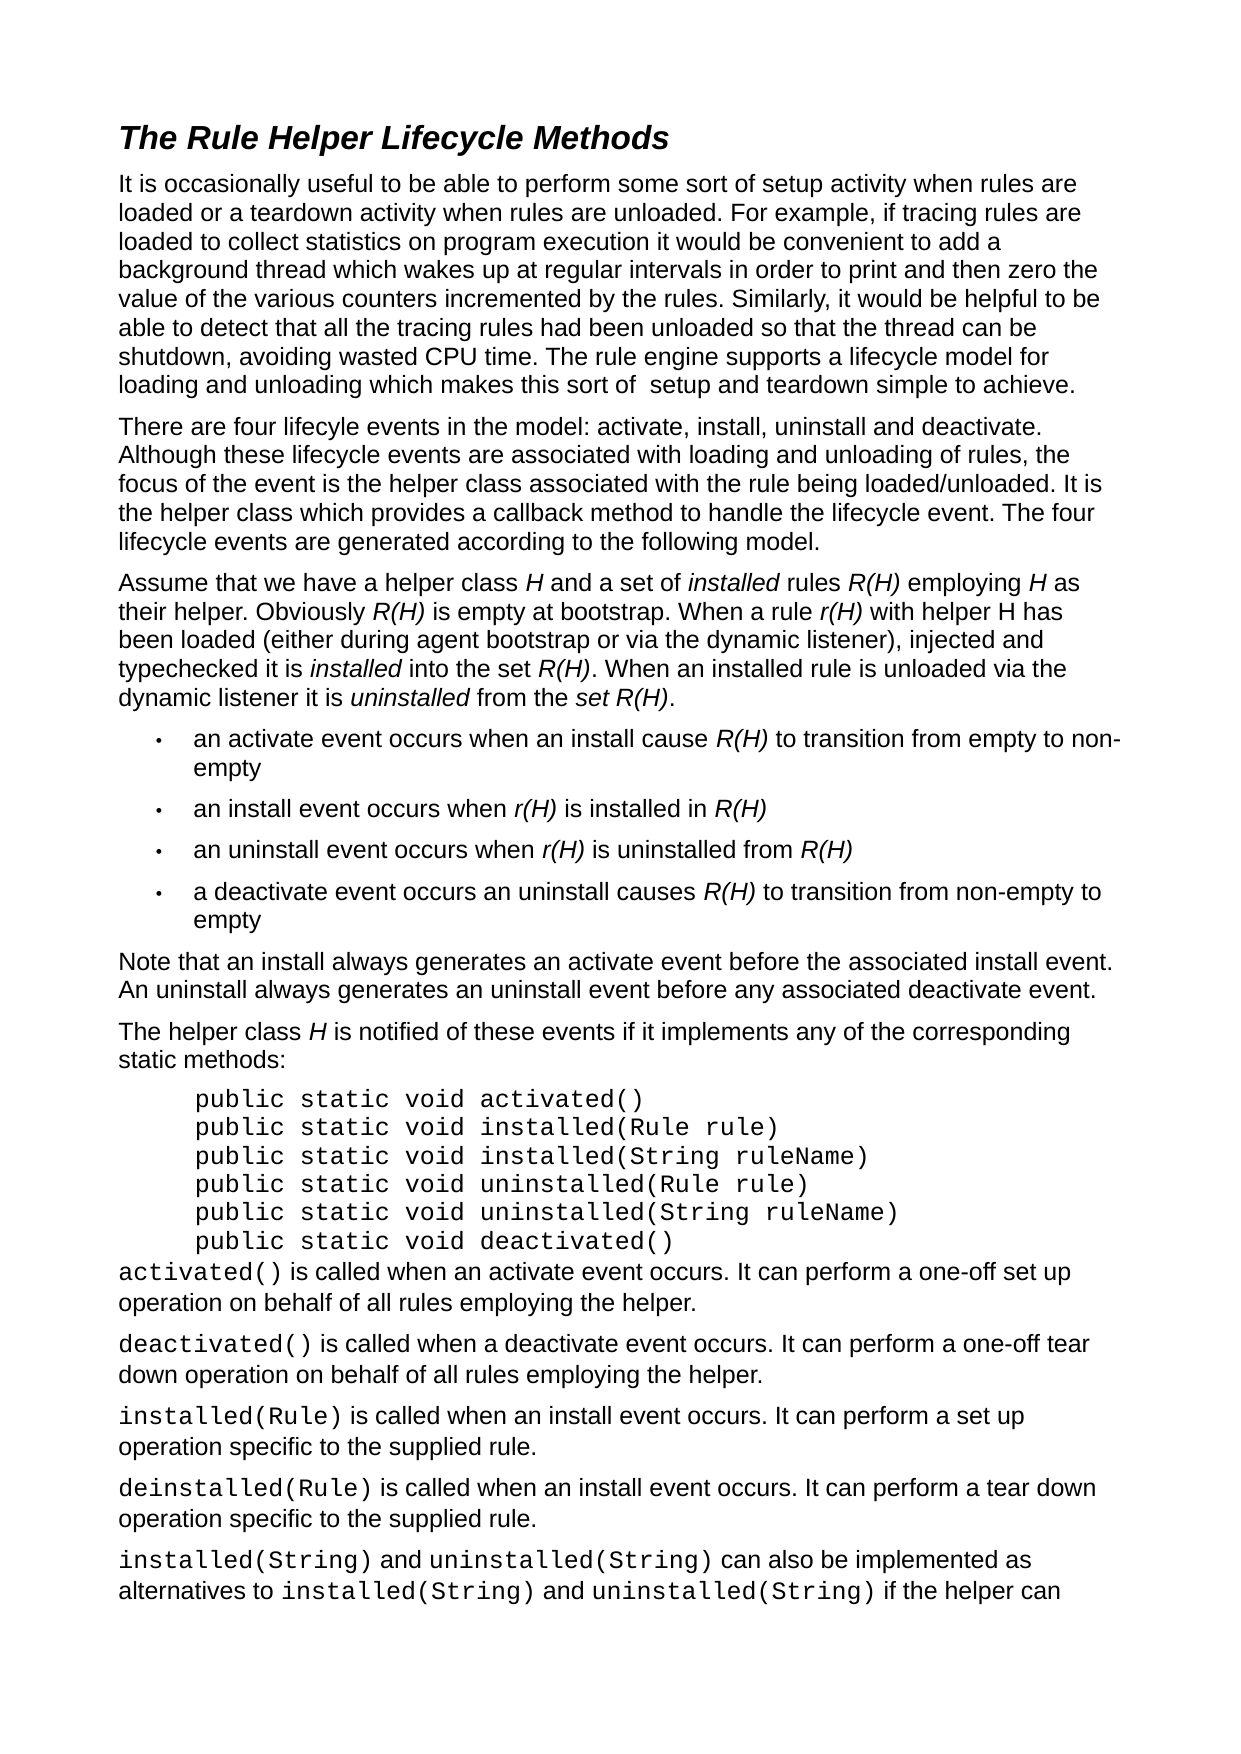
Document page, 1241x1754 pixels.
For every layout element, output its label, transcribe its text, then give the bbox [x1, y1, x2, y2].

text public static void activated() public static void installed(Rule rule) public static void installed(String ruleName) public static void uninstalled(Rule rule) public static void uninstalled(String ruleName) public static void deactivated() [194, 1087, 1122, 1257]
text activated() is called when an activate event occurs. It can perform a one-off set up operation on behalf of all rules employing the helper. [118, 1257, 1122, 1316]
text Note that an install always generates an activate event before the associated install event. An uninstall always generates an uninstall event before any associated deactivate event. [118, 947, 1122, 1004]
text installed(Rule) is called when an install event occurs. It can perform a set up operation specific to the supplied rule. [118, 1401, 1122, 1461]
subtitle The Rule Helper Lifecycle Methods [118, 118, 1122, 157]
text installed(String) and uninstalled(String) can also be implemented as alternatives to installed(String) and uninstalled(String) if the helper can [118, 1545, 1122, 1607]
list an uninstall event occurs when r(H) is uninstalled from R(H) [156, 835, 1122, 864]
text Assume that we have a helper class H and a set of installed rules R(H) employing H as their helper. Obviously R(H) is empty at bootstrap. When a rule r(H) with helper H has been loaded (either during agent bootstrap or via the dynamic listener), injected and typechecked it is installed into the set R(H). When an installed rule is unloaded via the dynamic listener it is uninstalled from the set R(H). [118, 568, 1122, 712]
text It is occasionally useful to be able to perform some sort of setup activity when rules are loaded or a teardown activity when rules are unloaded. For example, if tracing rules are loaded to collect statistics on program execution it would be convenient to add a background thread which wakes up at regular intervals in order to print and then zero the value of the various counters incremented by the rules. Similarly, it would be helpful to be able to detect that all the tracing rules had been unloaded so that the thread can be shutdown, avoiding wasted CPU time. The rule engine supports a lifecycle model for loading and unloading which makes this sort of setup and teardown simple to achieve. [118, 169, 1122, 399]
text There are four lifecyle events in the model: activate, install, uninstall and deactivate. Although these lifecycle events are associated with loading and unloading of rules, the focus of the event is the helper class associated with the rule being loaded/unloaded. It is the helper class which provides a callback method to handle the lifecycle event. The four lifecycle events are generated according to the following model. [118, 412, 1122, 555]
list an activate event occurs when an install cause R(H) to transition from empty to non-empty [156, 724, 1122, 782]
list a deactivate event occurs an uninstall causes R(H) to transition from non-empty to empty [156, 877, 1122, 934]
text deactivated() is called when a deactivate event occurs. It can perform a one-off tear down operation on behalf of all rules employing the helper. [118, 1329, 1122, 1388]
text deinstalled(Rule) is called when an install event occurs. It can perform a tear down operation specific to the supplied rule. [118, 1473, 1122, 1533]
text The helper class H is notified of these events if it implements any of the corresponding static methods: [118, 1017, 1122, 1074]
list an install event occurs when r(H) is installed in R(H) [156, 794, 1122, 823]
